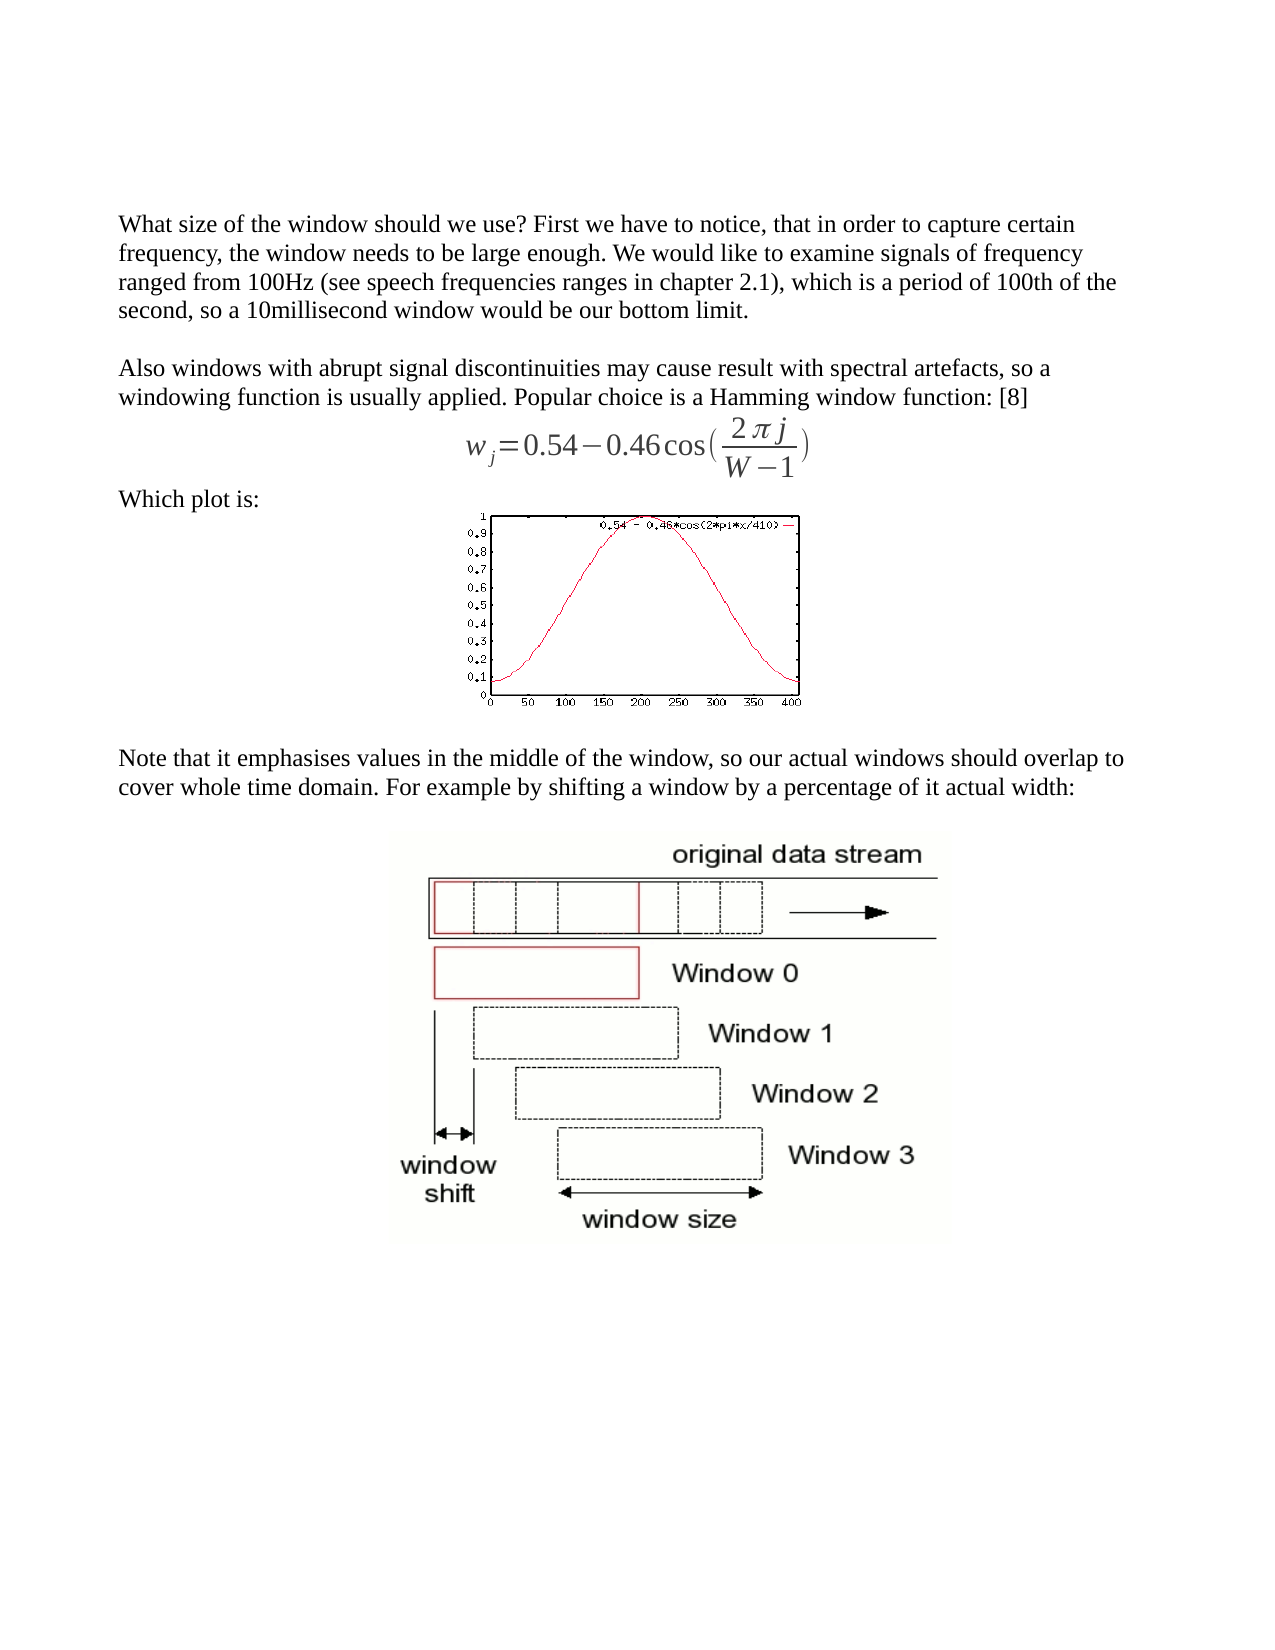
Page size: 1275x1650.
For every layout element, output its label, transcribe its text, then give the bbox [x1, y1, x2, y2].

text Note that it emphasises values in the middle of the window, so our actual windows should overlap to cover whole time domain. For example by shifting a window by a percentage of it actual width: [118, 743, 1157, 801]
picture [388, 831, 952, 1244]
text Which plot is: [118, 484, 1157, 513]
picture [467, 513, 808, 706]
text Also windows with abrupt signal discontinuities may cause result with spectral artefacts, so a windowing function is usually applied. Popular choice is a Hamming window function: [8] [118, 353, 1157, 410]
text What size of the window should we use? First we have to notice, that in order to capture certain frequency, the window needs to be large enough. We would like to examine signals of frequency ranged from 100Hz (see speech frequencies ranges in chapter 2.1), which is a period of 100th of the second, so a 10millisecond window would be our bottom limit. [118, 209, 1157, 324]
